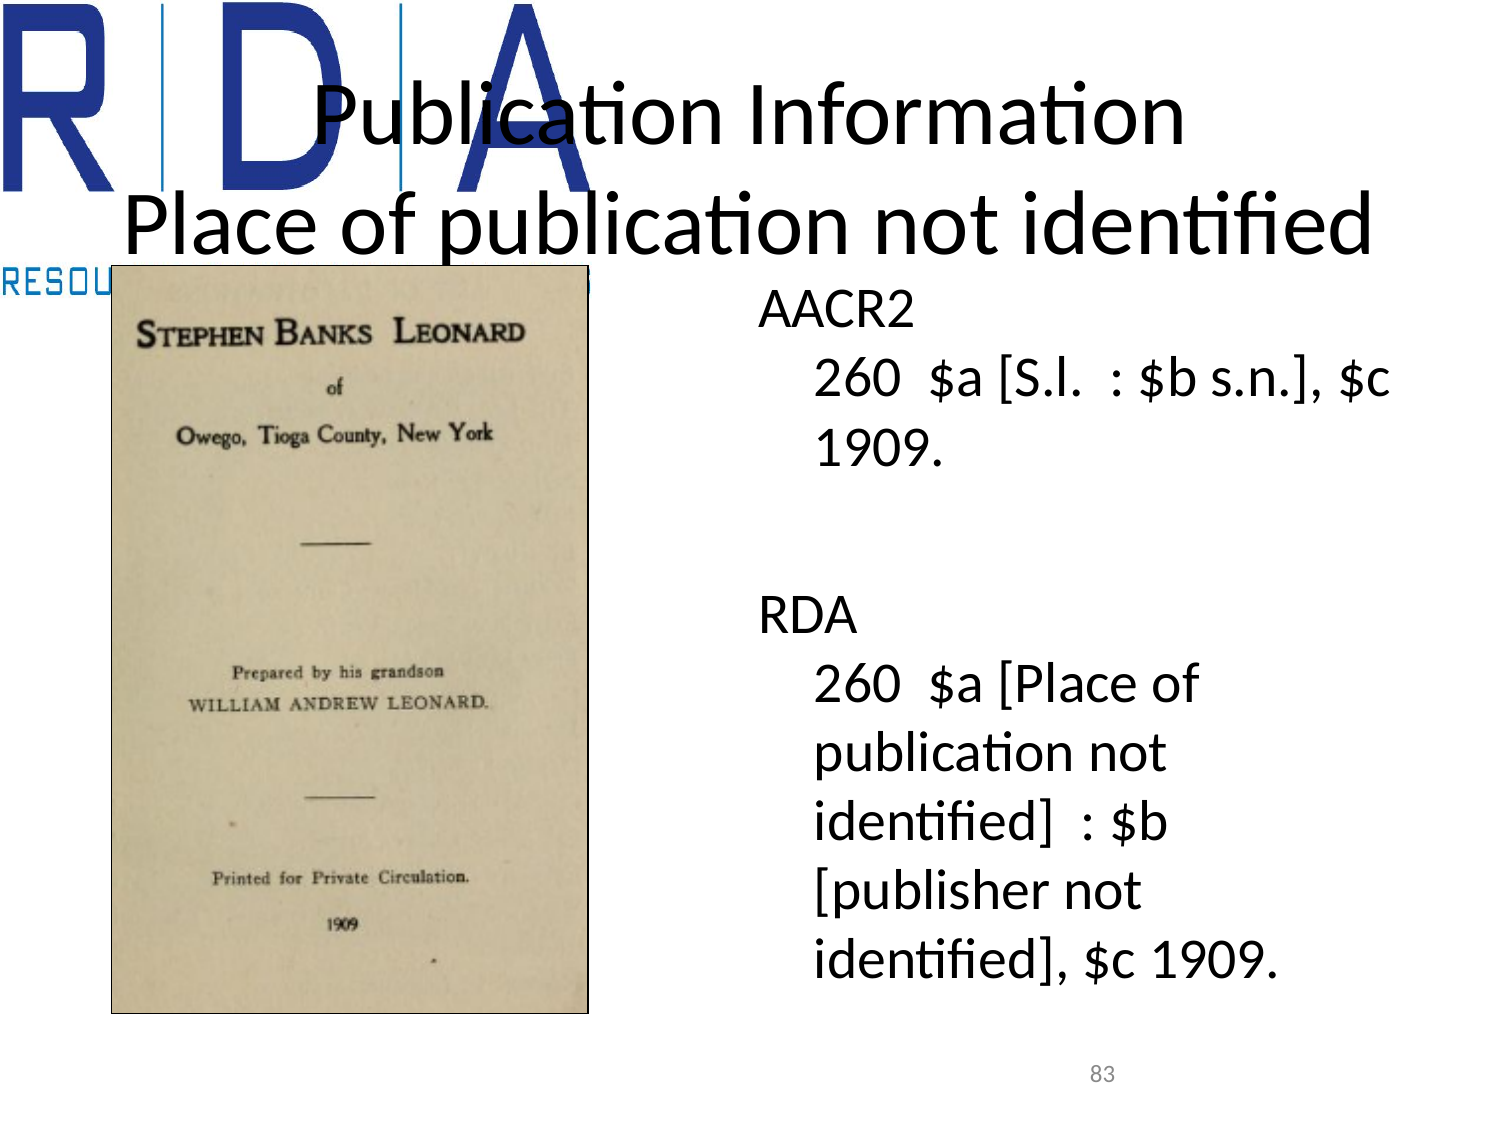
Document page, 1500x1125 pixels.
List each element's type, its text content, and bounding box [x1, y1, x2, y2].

text_box 83 [1074, 1042, 1426, 1103]
title Publication Information Place of publication not identified [75, 45, 1426, 233]
list AACR2 260 $a [S.l. : $b s.n.], $c 1909. RDA 260 $a [Place of publication not identified] : $b [publisher not identified], $c 1909. [687, 262, 1426, 1005]
picture [112, 266, 588, 1013]
